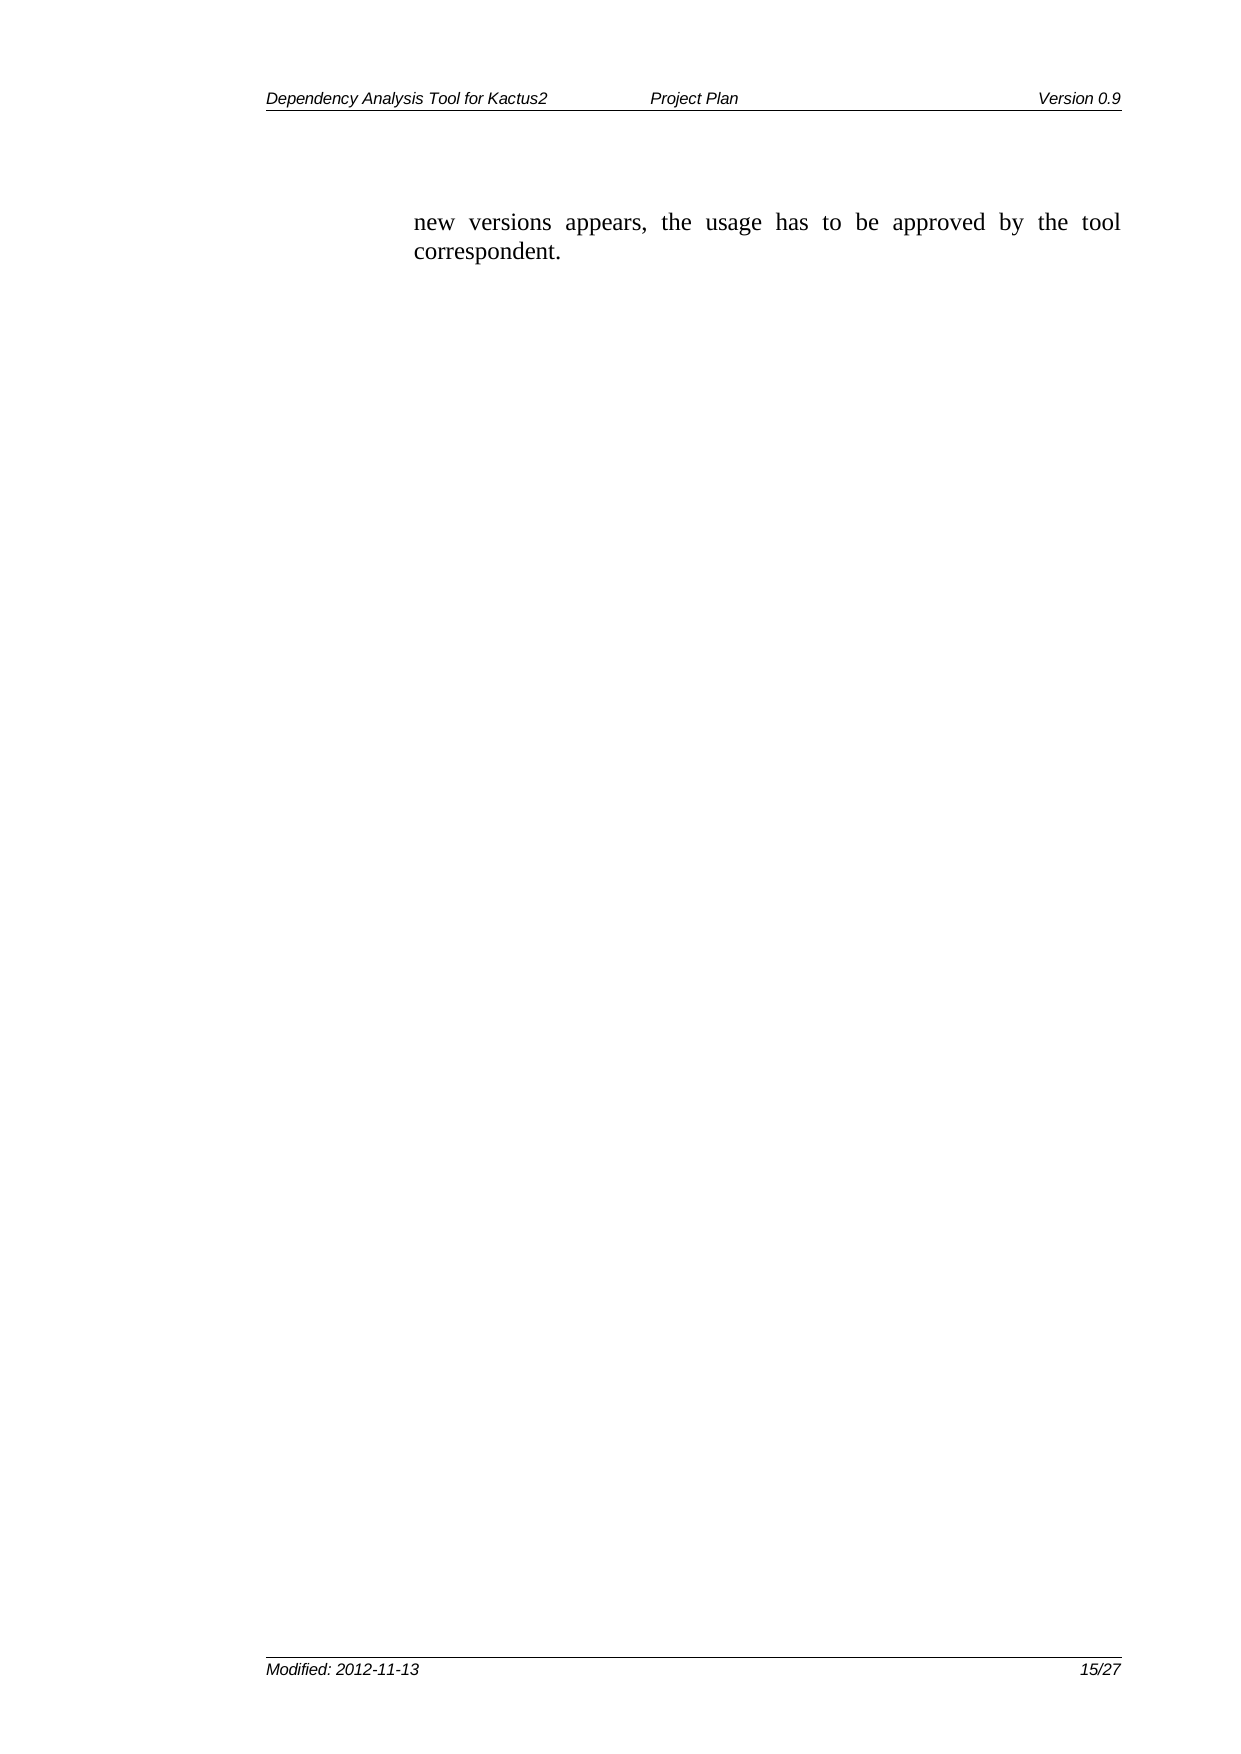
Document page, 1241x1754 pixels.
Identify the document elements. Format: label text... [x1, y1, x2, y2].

text new versions appears, the usage has to be approved by the tool correspondent. [413, 207, 1122, 265]
